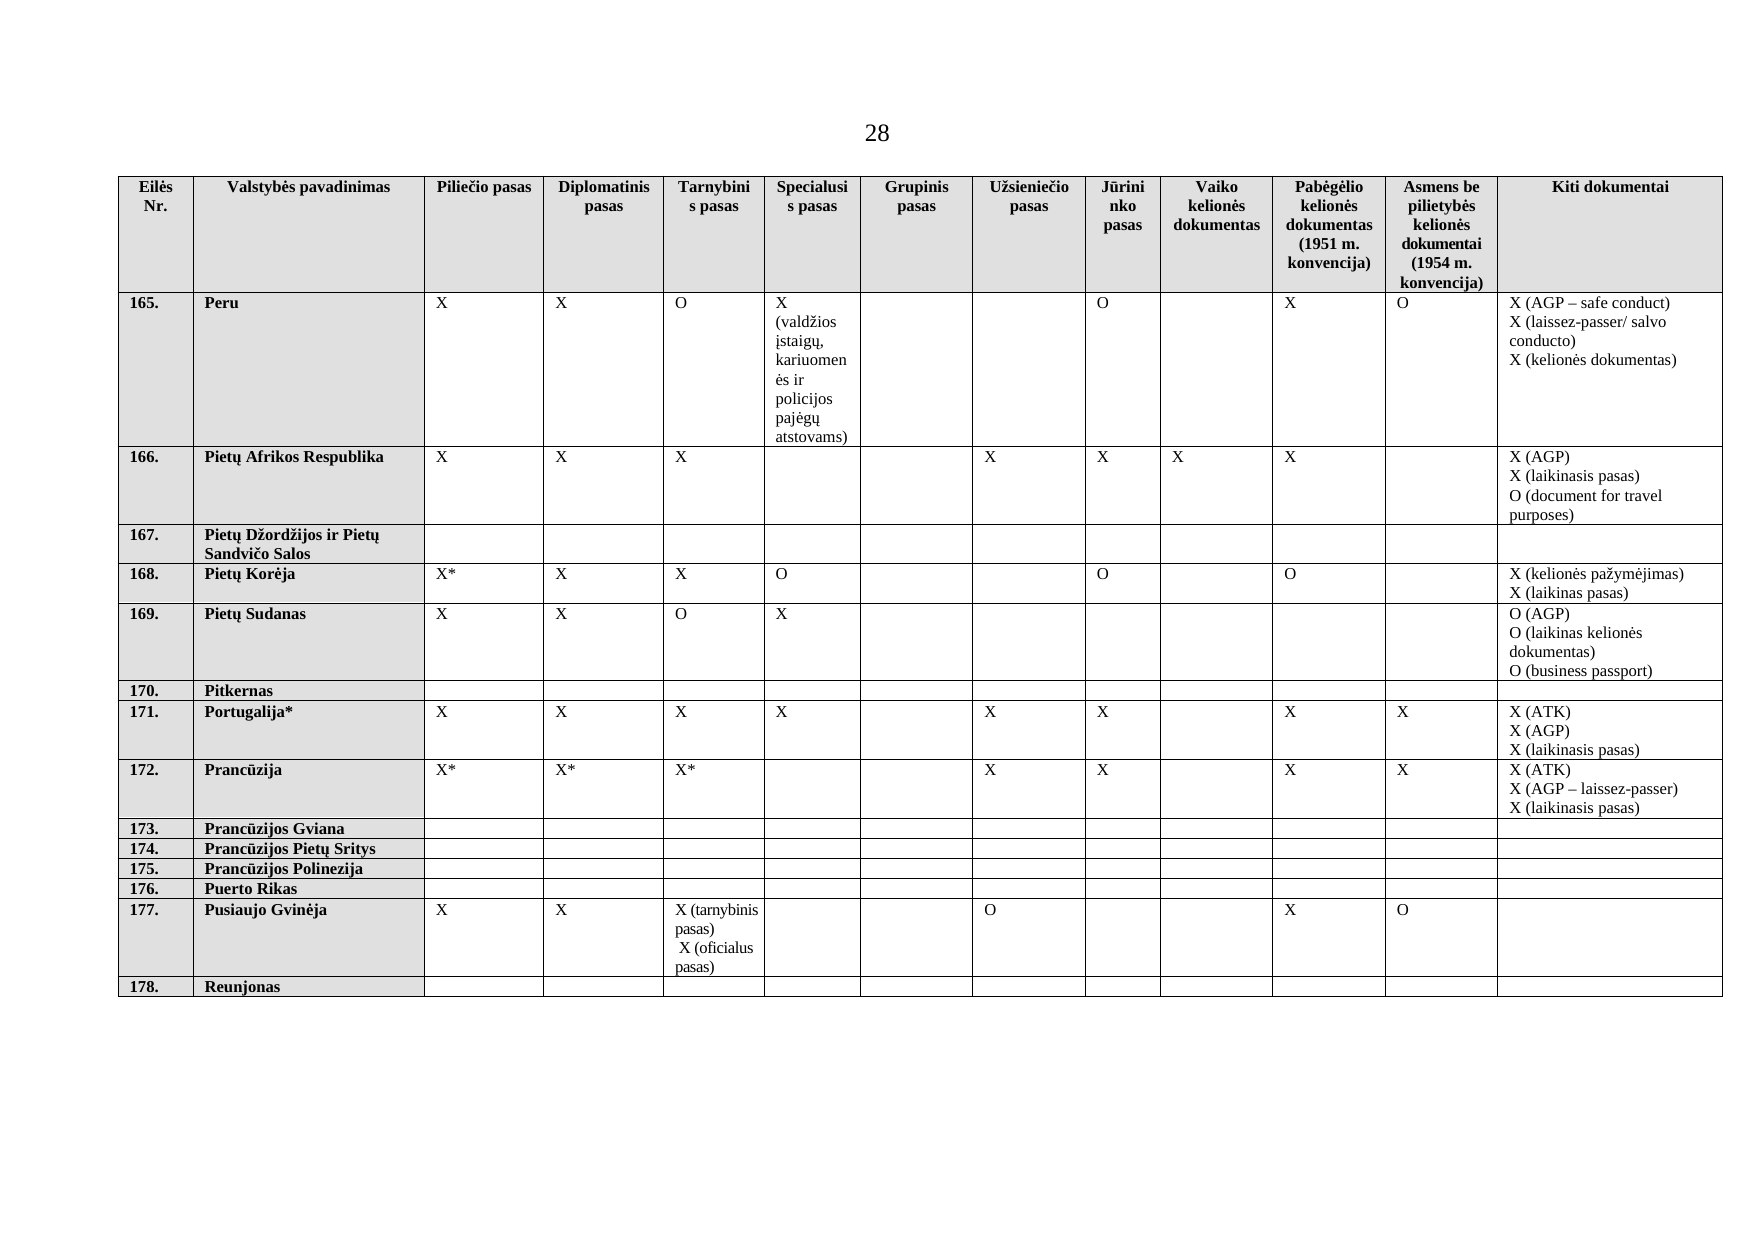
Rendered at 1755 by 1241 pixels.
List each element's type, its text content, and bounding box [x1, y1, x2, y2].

table_cell 177. [119, 899, 193, 976]
table_cell [1086, 977, 1160, 996]
table_cell [1386, 977, 1497, 996]
table_cell [544, 525, 663, 563]
table_cell [1498, 899, 1722, 976]
table_cell [1161, 604, 1272, 680]
table_header Tarnybinis pasas [664, 177, 764, 292]
table_cell 175. [119, 859, 193, 878]
table_cell X (AGP – safe conduct) X (laissez-passer/ salvo conducto) X (kelionės dokumentas) [1498, 293, 1722, 446]
table_cell X [1273, 760, 1385, 817]
table_cell [1273, 859, 1385, 878]
table_cell [765, 681, 860, 700]
table_cell Pietų Afrikos Respublika [194, 447, 424, 524]
table_cell [1161, 879, 1272, 898]
table_cell 169. [119, 604, 193, 680]
table_cell [973, 604, 1085, 680]
table_cell [544, 859, 663, 878]
table_cell Prancūzija [194, 760, 424, 817]
table_cell [1086, 879, 1160, 898]
table_cell [1161, 819, 1272, 838]
table_cell [861, 977, 972, 996]
table_cell [861, 899, 972, 976]
table_cell O [664, 293, 764, 446]
table_cell [664, 879, 764, 898]
table_cell X [425, 447, 543, 524]
table_cell Prancūzijos Gviana [194, 819, 424, 838]
table_cell Pietų Korėja [194, 564, 424, 602]
table_header Diplomatinis pasas [544, 177, 663, 292]
table_cell X (valdžios įstaigų, kariuomenės ir policijos pajėgų atstovams) [765, 293, 860, 446]
table_cell [544, 681, 663, 700]
table_cell 174. [119, 839, 193, 858]
table_cell X [765, 701, 860, 759]
table_cell 170. [119, 681, 193, 700]
table_cell O [1386, 293, 1497, 446]
table_cell [544, 879, 663, 898]
table_cell [1161, 977, 1272, 996]
table_cell [1386, 604, 1497, 680]
table_cell [765, 879, 860, 898]
table_cell [861, 447, 972, 524]
table_cell X [664, 564, 764, 602]
table_cell Pietų Džordžijos ir Pietų Sandvičo Salos [194, 525, 424, 563]
table_cell X [664, 447, 764, 524]
table_cell X [1386, 760, 1497, 817]
table_cell [1273, 525, 1385, 563]
table_cell [1273, 604, 1385, 680]
table_cell [425, 681, 543, 700]
table_cell [664, 977, 764, 996]
table_cell [544, 839, 663, 858]
table_cell [1386, 819, 1497, 838]
table_cell [425, 819, 543, 838]
table_cell [1086, 859, 1160, 878]
table_cell [861, 701, 972, 759]
table_cell [861, 681, 972, 700]
table_header Asmens be pilietybės kelionės dokumentai (1954 m. konvencija) [1386, 177, 1497, 292]
table_cell X [973, 701, 1085, 759]
table_cell [1498, 859, 1722, 878]
table_cell [1386, 859, 1497, 878]
table_cell [973, 859, 1085, 878]
table_header Eilės Nr. [119, 177, 193, 292]
table_cell X [1386, 701, 1497, 759]
table_cell X* [425, 564, 543, 602]
table_cell X [544, 604, 663, 680]
table_cell Peru [194, 293, 424, 446]
table_cell [1386, 564, 1497, 602]
table_cell 173. [119, 819, 193, 838]
table_cell X* [425, 760, 543, 817]
table_cell [861, 564, 972, 602]
table_cell [861, 760, 972, 817]
table_cell [664, 681, 764, 700]
table_cell Prancūzijos Pietų Sritys [194, 839, 424, 858]
table_cell [664, 839, 764, 858]
table_header Pabėgėlio kelionės dokumentas (1951 m. konvencija) [1273, 177, 1385, 292]
table_cell [973, 293, 1085, 446]
table_cell [765, 525, 860, 563]
table_cell [1086, 899, 1160, 976]
table_cell [861, 819, 972, 838]
table_cell X* [544, 760, 663, 817]
table_cell [1498, 977, 1722, 996]
table_header Užsieniečio pasas [973, 177, 1085, 292]
table_cell [1273, 879, 1385, 898]
table_cell Reunjonas [194, 977, 424, 996]
table_cell [973, 819, 1085, 838]
table_cell [425, 859, 543, 878]
table_cell [1386, 879, 1497, 898]
table_cell Pietų Sudanas [194, 604, 424, 680]
table_cell [861, 879, 972, 898]
table_header Valstybės pavadinimas [194, 177, 424, 292]
table_cell 176. [119, 879, 193, 898]
table_cell O [765, 564, 860, 602]
table_cell X [765, 604, 860, 680]
table_cell [861, 604, 972, 680]
table_cell [765, 839, 860, 858]
table_cell [1273, 839, 1385, 858]
table_cell X (AGP) X (laikinasis pasas) O (document for travel purposes) [1498, 447, 1722, 524]
table_cell X [973, 760, 1085, 817]
table_cell [1086, 525, 1160, 563]
table_cell X [544, 701, 663, 759]
table_cell Prancūzijos Polinezija [194, 859, 424, 878]
table_header Jūrininko pasas [1086, 177, 1160, 292]
table_cell [1498, 879, 1722, 898]
table_cell [1273, 681, 1385, 700]
table_cell 167. [119, 525, 193, 563]
table_cell [1086, 604, 1160, 680]
table_header Vaiko kelionės dokumentas [1161, 177, 1272, 292]
table_cell [1273, 977, 1385, 996]
table_cell X (kelionės pažymėjimas) X (laikinas pasas) [1498, 564, 1722, 602]
table_cell X [664, 701, 764, 759]
table_cell [1498, 525, 1722, 563]
table_cell [1086, 681, 1160, 700]
table_cell [861, 859, 972, 878]
table_cell [1161, 859, 1272, 878]
table_cell X [544, 293, 663, 446]
table_cell [765, 447, 860, 524]
table_cell [1161, 293, 1272, 446]
table_cell [664, 525, 764, 563]
table_cell [1386, 525, 1497, 563]
table_header Piliečio pasas [425, 177, 543, 292]
table_cell 166. [119, 447, 193, 524]
table_cell Portugalija* [194, 701, 424, 759]
table_cell [973, 681, 1085, 700]
table_cell [1161, 839, 1272, 858]
table_cell [973, 879, 1085, 898]
table_cell 172. [119, 760, 193, 817]
table_cell [664, 859, 764, 878]
table_cell X [425, 293, 543, 446]
table_cell X [425, 899, 543, 976]
table_cell Pusiaujo Gvinėja [194, 899, 424, 976]
table_cell [973, 977, 1085, 996]
table_cell [425, 839, 543, 858]
table_cell [1161, 681, 1272, 700]
table_cell [765, 899, 860, 976]
table_cell [425, 879, 543, 898]
table_cell X (ATK) X (AGP – laissez-passer) X (laikinasis pasas) [1498, 760, 1722, 817]
table_cell X [1273, 899, 1385, 976]
table_cell [1161, 899, 1272, 976]
table_cell [1086, 819, 1160, 838]
table_cell 178. [119, 977, 193, 996]
table_cell [425, 525, 543, 563]
table_cell Puerto Rikas [194, 879, 424, 898]
table_cell X [1086, 701, 1160, 759]
table_cell X (ATK) X (AGP) X (laikinasis pasas) [1498, 701, 1722, 759]
table_cell [973, 525, 1085, 563]
table_cell X [1086, 760, 1160, 817]
table_cell X [1273, 701, 1385, 759]
table_cell X (tarnybinis pasas) X (oficialus pasas) [664, 899, 764, 976]
table_cell O [973, 899, 1085, 976]
table_cell [1498, 681, 1722, 700]
table_cell 168. [119, 564, 193, 602]
table_cell [1498, 839, 1722, 858]
table_cell X [973, 447, 1085, 524]
table_cell X [425, 701, 543, 759]
table_cell X [1273, 293, 1385, 446]
table_cell O [1386, 899, 1497, 976]
table_cell [861, 293, 972, 446]
table_cell [1161, 525, 1272, 563]
table_cell O (AGP) O (laikinas kelionės dokumentas) O (business passport) [1498, 604, 1722, 680]
table_cell X [544, 899, 663, 976]
table_cell [664, 819, 764, 838]
table_cell O [1086, 293, 1160, 446]
table_cell [973, 564, 1085, 602]
table_cell O [664, 604, 764, 680]
table_cell [1386, 839, 1497, 858]
table_cell [765, 760, 860, 817]
table_cell [1386, 447, 1497, 524]
table_cell X [544, 447, 663, 524]
table_cell Pitkernas [194, 681, 424, 700]
table_cell [1498, 819, 1722, 838]
table_cell X [544, 564, 663, 602]
table_cell X [425, 604, 543, 680]
table_cell O [1086, 564, 1160, 602]
table_cell [765, 859, 860, 878]
table_cell [861, 525, 972, 563]
table_cell [1161, 564, 1272, 602]
table_cell [1386, 681, 1497, 700]
table_header Kiti dokumentai [1498, 177, 1722, 292]
table_cell [1086, 839, 1160, 858]
table_cell [765, 977, 860, 996]
table_cell [861, 839, 972, 858]
table_header Specialusis pasas [765, 177, 860, 292]
table_cell [1161, 701, 1272, 759]
table_cell O [1273, 564, 1385, 602]
table_cell [1273, 819, 1385, 838]
table_cell X [1086, 447, 1160, 524]
table_cell 171. [119, 701, 193, 759]
table_cell X* [664, 760, 764, 817]
table_cell X [1161, 447, 1272, 524]
table_cell 165. [119, 293, 193, 446]
table_header Grupinis pasas [861, 177, 972, 292]
table_cell [1161, 760, 1272, 817]
table_cell [544, 977, 663, 996]
table_cell [425, 977, 543, 996]
table_cell [765, 819, 860, 838]
table_cell [544, 819, 663, 838]
table_cell X [1273, 447, 1385, 524]
table_cell [973, 839, 1085, 858]
